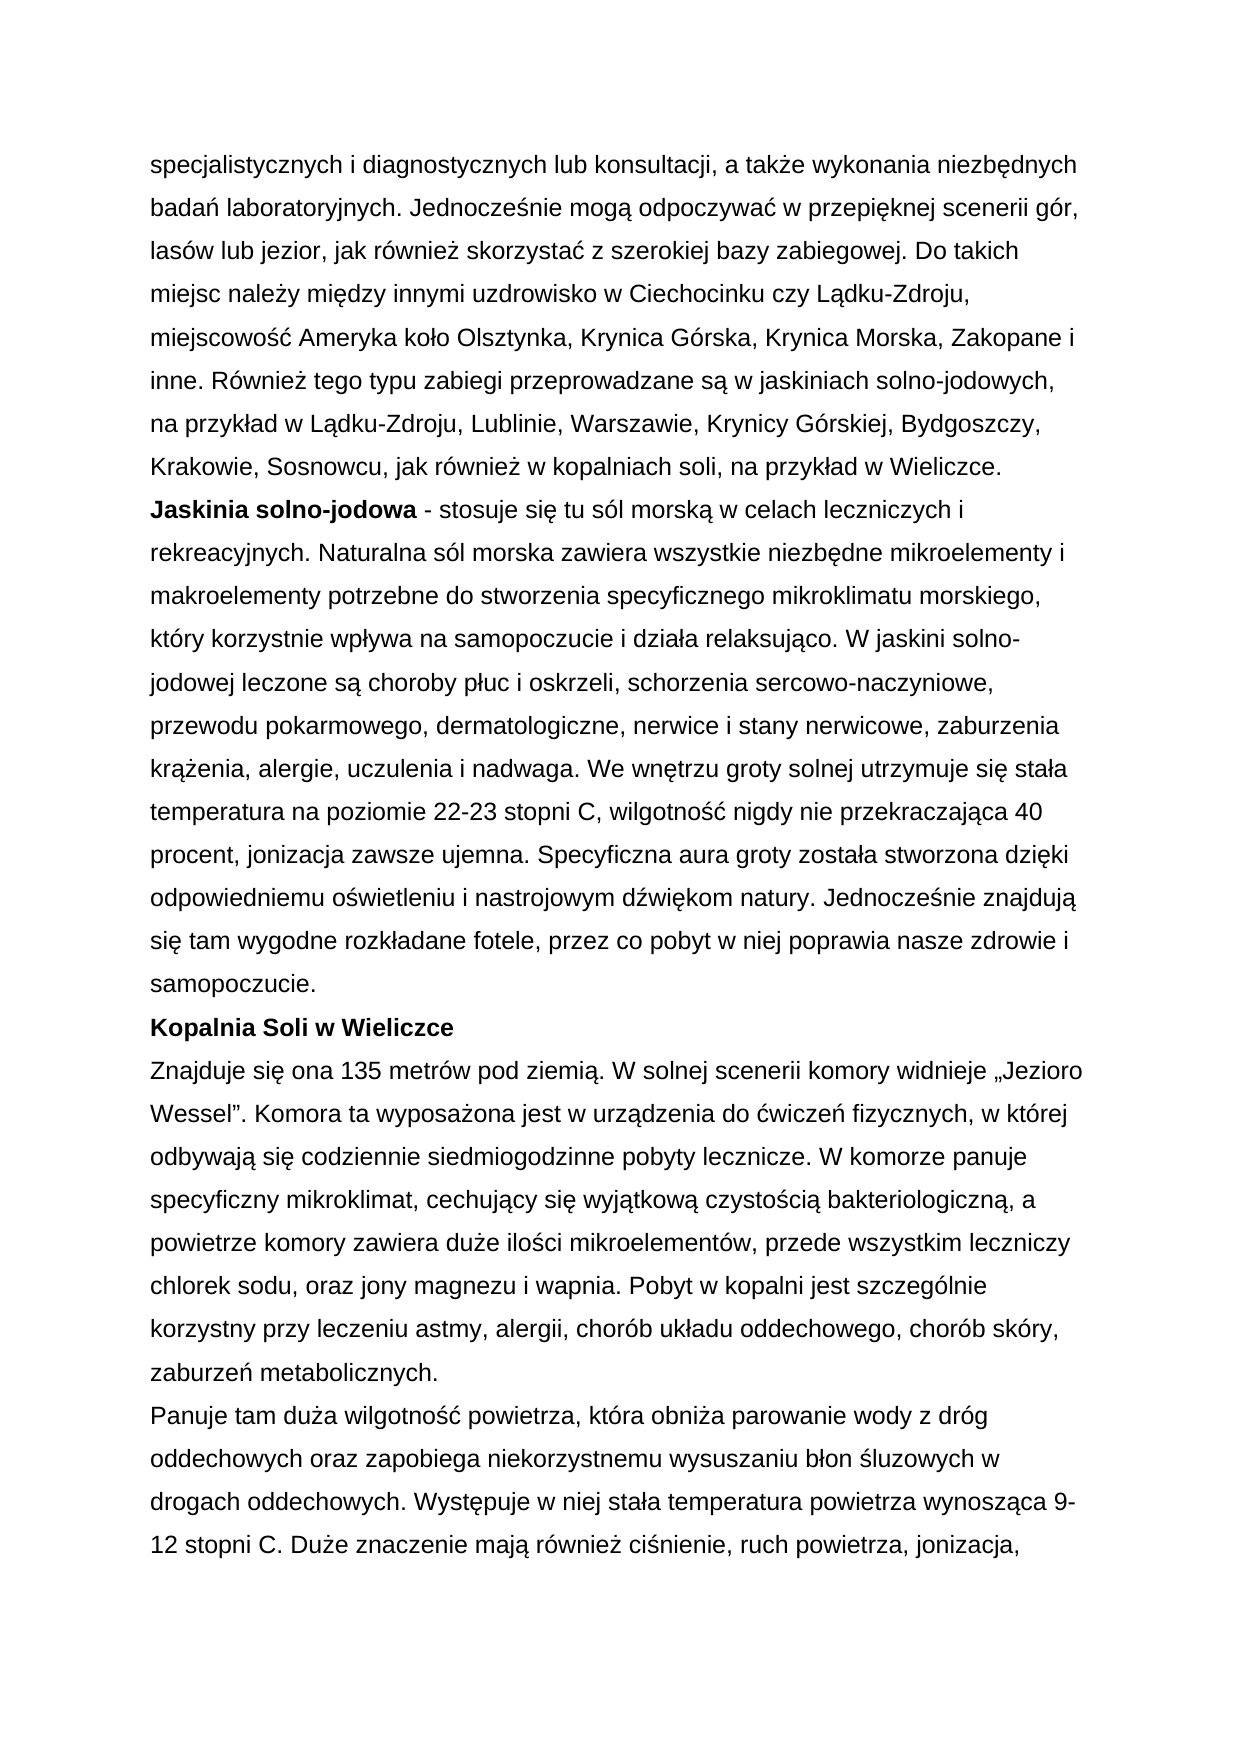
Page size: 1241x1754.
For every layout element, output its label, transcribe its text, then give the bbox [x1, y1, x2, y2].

text Kopalnia Soli w Wieliczce [150, 1012, 1090, 1041]
text Panuje tam duża wilgotność powietrza, która obniża parowanie wody z dróg oddechowych oraz zapobiega niekorzystnemu wysuszaniu błon śluzowych w drogach oddechowych. Występuje w niej stała temperatura powietrza wynosząca 9-12 stopni C. Duże znaczenie mają również ciśnienie, ruch powietrza, jonizacja, [150, 1401, 1090, 1559]
text Znajduje się ona 135 metrów pod ziemią. W solnej scenerii komory widnieje „Jezioro Wessel”. Komora ta wyposażona jest w urządzenia do ćwiczeń fizycznych, w której odbywają się codziennie siedmiogodzinne pobyty lecznicze. W komorze panuje specyficzny mikroklimat, cechujący się wyjątkową czystością bakteriologiczną, a powietrze komory zawiera duże ilości mikroelementów, przede wszystkim leczniczy chlorek sodu, oraz jony magnezu i wapnia. Pobyt w kopalni jest szczególnie korzystny przy leczeniu astmy, alergii, chorób układu oddechowego, chorób skóry, zaburzeń metabolicznych. [150, 1056, 1090, 1386]
text Jaskinia solno-jodowa - stosuje się tu sól morską w celach leczniczych i rekreacyjnych. Naturalna sól morska zawiera wszystkie niezbędne mikroelementy i makroelementy potrzebne do stworzenia specyficznego mikroklimatu morskiego, który korzystnie wpływa na samopoczucie i działa relaksująco. W jaskini solno-jodowej leczone są choroby płuc i oskrzeli, schorzenia sercowo-naczyniowe, przewodu pokarmowego, dermatologiczne, nerwice i stany nerwicowe, zaburzenia krążenia, alergie, uczulenia i nadwaga. We wnętrzu groty solnej utrzymuje się stała temperatura na poziomie 22-23 stopni C, wilgotność nigdy nie przekraczająca 40 procent, jonizacja zawsze ujemna. Specyficzna aura groty została stworzona dzięki odpowiedniemu oświetleniu i nastrojowym dźwiękom natury. Jednocześnie znajdują się tam wygodne rozkładane fotele, przez co pobyt w niej poprawia nasze zdrowie i samopoczucie. [150, 495, 1090, 998]
text specjalistycznych i diagnostycznych lub konsultacji, a także wykonania niezbędnych badań laboratoryjnych. Jednocześnie mogą odpoczywać w przepięknej scenerii gór, lasów lub jezior, jak również skorzystać z szerokiej bazy zabiegowej. Do takich miejsc należy między innymi uzdrowisko w Ciechocinku czy Lądku-Zdroju, miejscowość Ameryka koło Olsztynka, Krynica Górska, Krynica Morska, Zakopane i inne. Również tego typu zabiegi przeprowadzane są w jaskiniach solno-jodowych, na przykład w Lądku-Zdroju, Lublinie, Warszawie, Krynicy Górskiej, Bydgoszczy, Krakowie, Sosnowcu, jak również w kopalniach soli, na przykład w Wieliczce. [150, 150, 1090, 481]
